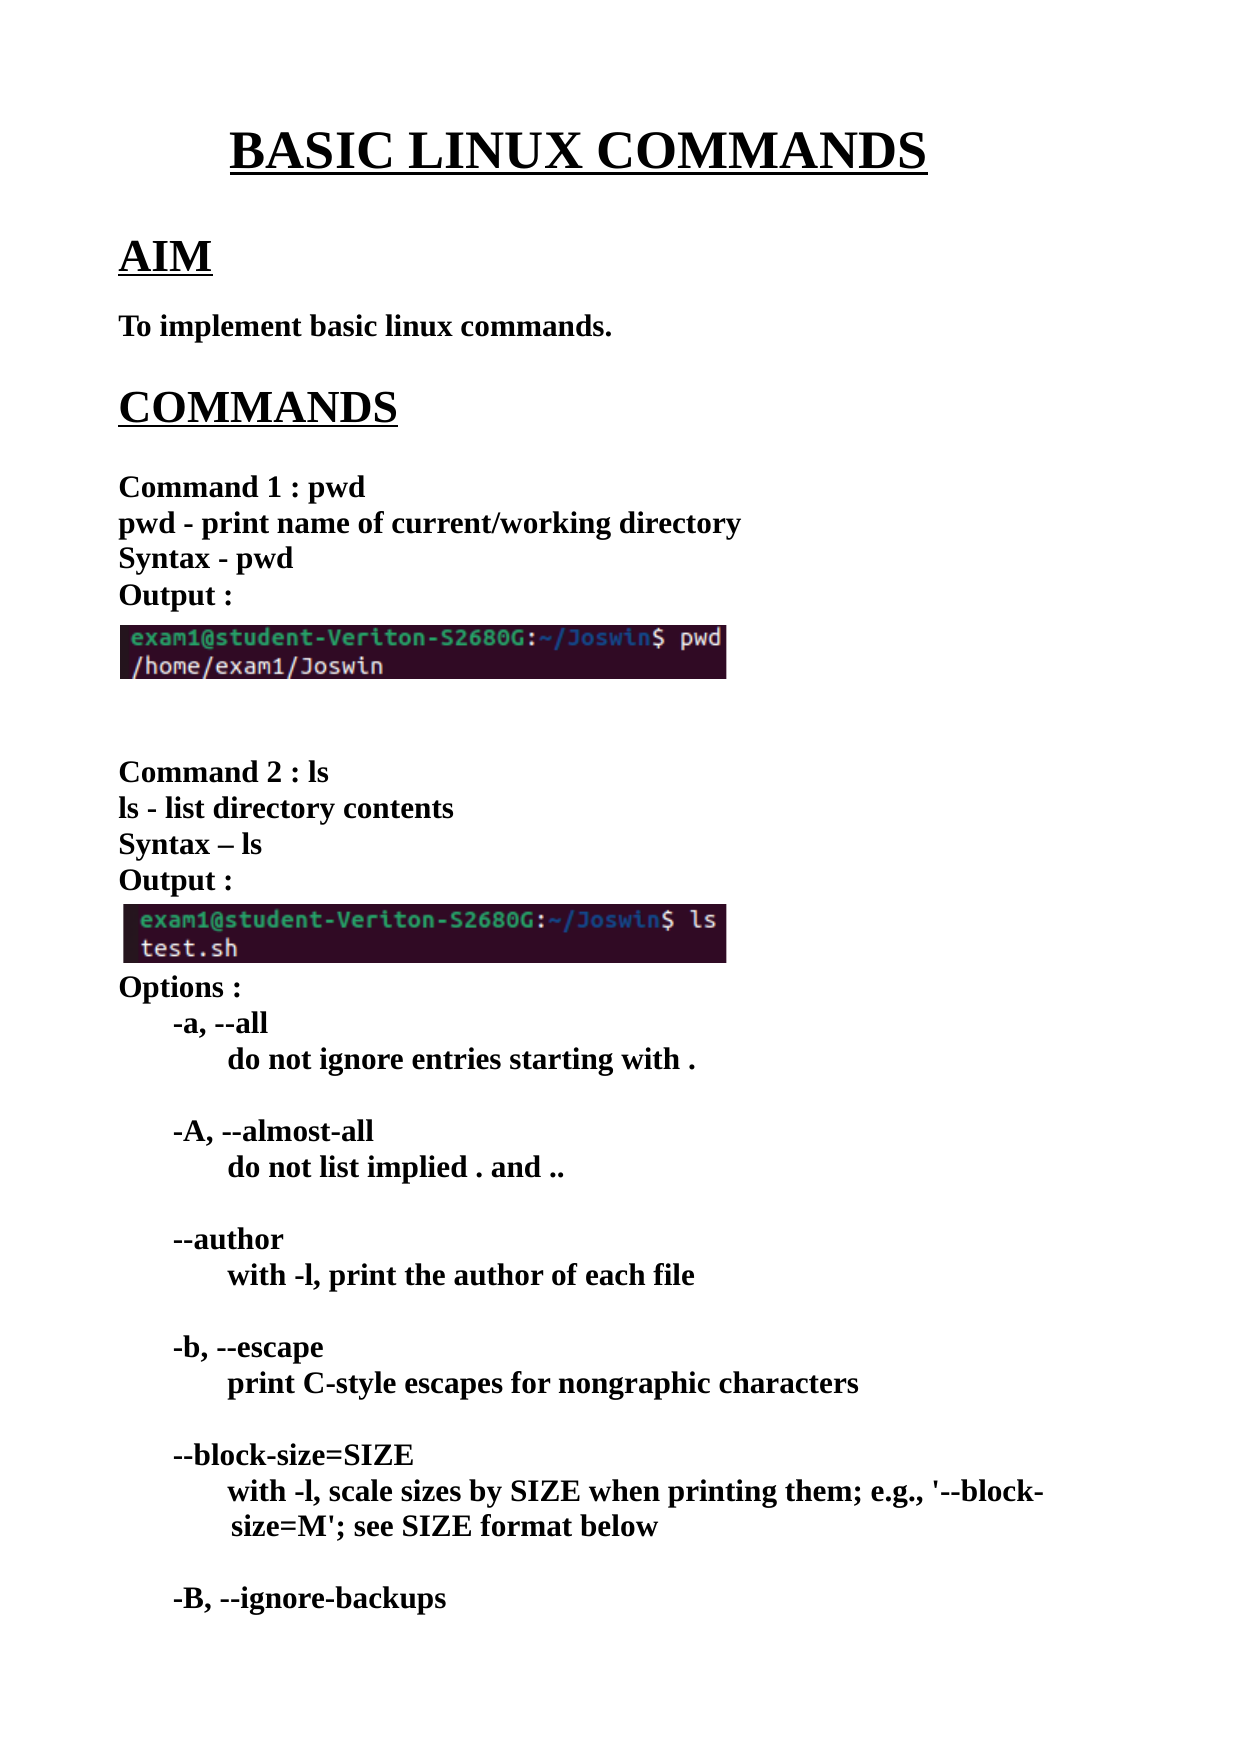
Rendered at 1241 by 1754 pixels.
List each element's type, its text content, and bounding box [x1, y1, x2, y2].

text -b, --escape [118, 1328, 1122, 1364]
text AIM [118, 228, 1122, 281]
text Syntax – ls [118, 825, 1122, 861]
text --author [118, 1220, 1122, 1256]
text Command 2 : ls [118, 753, 1122, 789]
text with -l, scale sizes by SIZE when printing them; e.g., '--block- size=M'; see SIZE format below [118, 1472, 1122, 1544]
text pwd - print name of current/working directory [118, 504, 1122, 540]
text do not ignore entries starting with . [118, 1041, 1122, 1076]
text ls - list directory contents [118, 789, 1122, 825]
text Output : [118, 576, 1122, 612]
text Syntax - pwd [118, 540, 1122, 576]
text -B, --ignore-backups [118, 1579, 1122, 1616]
text COMMANDS [118, 379, 1122, 432]
text -a, --all [118, 1004, 1122, 1041]
text with -l, print the author of each file [118, 1256, 1122, 1292]
text print C-style escapes for nongraphic characters [118, 1364, 1122, 1400]
text Command 1 : pwd [118, 468, 1122, 504]
picture [123, 904, 727, 963]
text BASIC LINUX COMMANDS [118, 118, 1122, 180]
text --block-size=SIZE [118, 1436, 1122, 1472]
picture [120, 625, 727, 679]
text Options : [118, 969, 1122, 1004]
text Output : [118, 861, 1122, 897]
text -A, --almost-all [118, 1112, 1122, 1148]
text do not list implied . and .. [118, 1148, 1122, 1184]
text To implement basic linux commands. [118, 307, 1122, 343]
